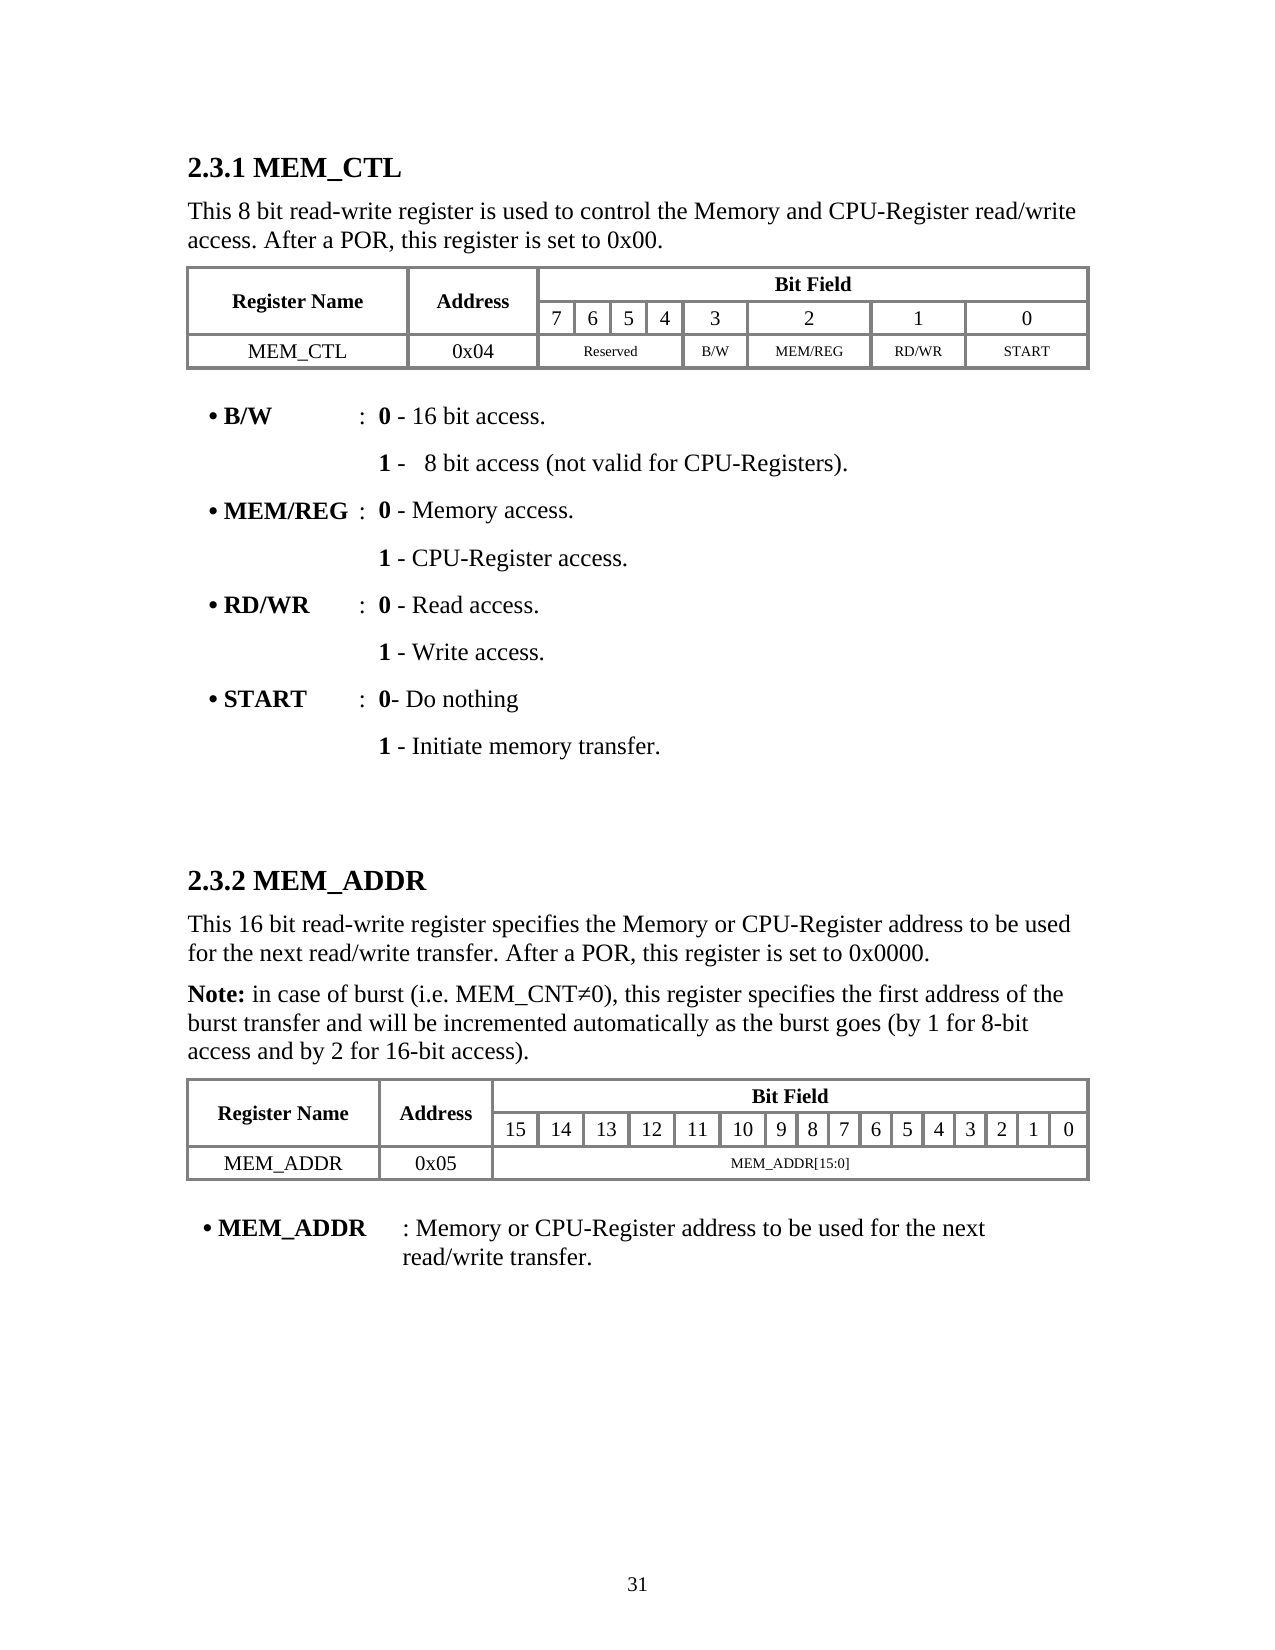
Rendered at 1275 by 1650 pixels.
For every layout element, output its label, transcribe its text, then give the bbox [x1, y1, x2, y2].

table_header Register Name [189, 269, 406, 333]
table_cell • START : [206, 681, 375, 728]
table_cell • MEM/REG : [206, 493, 375, 540]
table_cell 0 - Read access. [375, 587, 1088, 634]
table_cell 0 [1051, 1114, 1086, 1144]
table_cell 6 [862, 1114, 890, 1144]
table_cell [206, 540, 375, 587]
text Note: in case of burst (i.e. MEM_CNT≠0), this register specifies the first address of the burst transfer and will be incremented automatically as the burst goes (by 1 for 8-bit access and by 2 for 16-bit access). [187, 979, 1088, 1065]
text This 16 bit read-write register specifies the Memory or CPU-Register address to be used for the next read/write transfer. After a POR, this register is set to 0x0000. [187, 909, 1088, 966]
table_cell MEM/REG [749, 336, 869, 366]
table_header : Memory or CPU-Register address to be used for the next read/write transfer. [399, 1210, 1088, 1327]
table_cell B/W [685, 336, 746, 366]
table_cell RD/WR [873, 336, 964, 366]
table_cell START [967, 336, 1086, 366]
table_cell [187, 681, 206, 728]
table_cell [206, 634, 375, 681]
table_cell 1 [1019, 1114, 1048, 1144]
table_cell [187, 587, 206, 634]
table_header • B/W : [206, 399, 375, 446]
table_cell 0 - Memory access. [375, 493, 1088, 540]
table_header • MEM_ADDR [200, 1210, 399, 1327]
table_cell 0- Do nothing [375, 681, 1088, 728]
table_cell 1 [873, 303, 964, 333]
table_cell 15 [494, 1114, 536, 1144]
table_cell 2 [749, 303, 869, 333]
table_cell 7 [540, 303, 573, 333]
table_cell 3 [956, 1114, 984, 1144]
table_cell 1 - CPU-Register access. [375, 540, 1088, 587]
table_header Register Name [189, 1081, 378, 1144]
table_cell 2 [988, 1114, 1016, 1144]
table_cell [187, 729, 206, 817]
table_cell MEM_ADDR [189, 1148, 378, 1178]
table_cell 0x04 [410, 336, 536, 366]
table_cell 4 [925, 1114, 953, 1144]
table_cell Reserved [540, 336, 681, 366]
table_cell [187, 446, 206, 493]
table_cell 12 [631, 1114, 673, 1144]
table_cell 10 [722, 1114, 764, 1144]
table_cell MEM_CTL [189, 336, 406, 366]
table_header Address [410, 269, 536, 333]
table_header [187, 399, 206, 446]
text 2.3.1 MEM_CTL [187, 150, 1088, 183]
table_cell 5 [893, 1114, 921, 1144]
table_cell [187, 540, 206, 587]
table_cell 11 [676, 1114, 718, 1144]
table_cell MEM_ADDR[15:0] [494, 1148, 1086, 1178]
table_cell 14 [540, 1114, 582, 1144]
table_cell 1 - Write access. [375, 634, 1088, 681]
table_cell 5 [612, 303, 645, 333]
table_cell 7 [830, 1114, 858, 1144]
table_cell • RD/WR : [206, 587, 375, 634]
table_cell 1 - Initiate memory transfer. [375, 729, 1088, 817]
table_cell [187, 493, 206, 540]
table_cell 13 [585, 1114, 627, 1144]
table_cell [187, 634, 206, 681]
table_cell 1 - 8 bit access (not valid for CPU-Registers). [375, 446, 1088, 493]
table_cell [206, 446, 375, 493]
text This 8 bit read-write register is used to control the Memory and CPU-Register read/write access. After a POR, this register is set to 0x00. [187, 196, 1088, 253]
table_cell [206, 729, 375, 817]
table_header Bit Field [494, 1081, 1086, 1111]
table_cell 6 [576, 303, 609, 333]
table_cell 3 [685, 303, 746, 333]
table_cell 8 [799, 1114, 827, 1144]
table_header Address [381, 1081, 491, 1144]
table_header [187, 1210, 200, 1327]
table_cell 0 [967, 303, 1086, 333]
table_header Bit Field [540, 269, 1086, 299]
table_cell 9 [767, 1114, 795, 1144]
text 2.3.2 MEM_ADDR [187, 863, 1088, 896]
table_cell 4 [648, 303, 681, 333]
table_cell 0x05 [381, 1148, 491, 1178]
table_header 0 - 16 bit access. [375, 399, 1088, 446]
